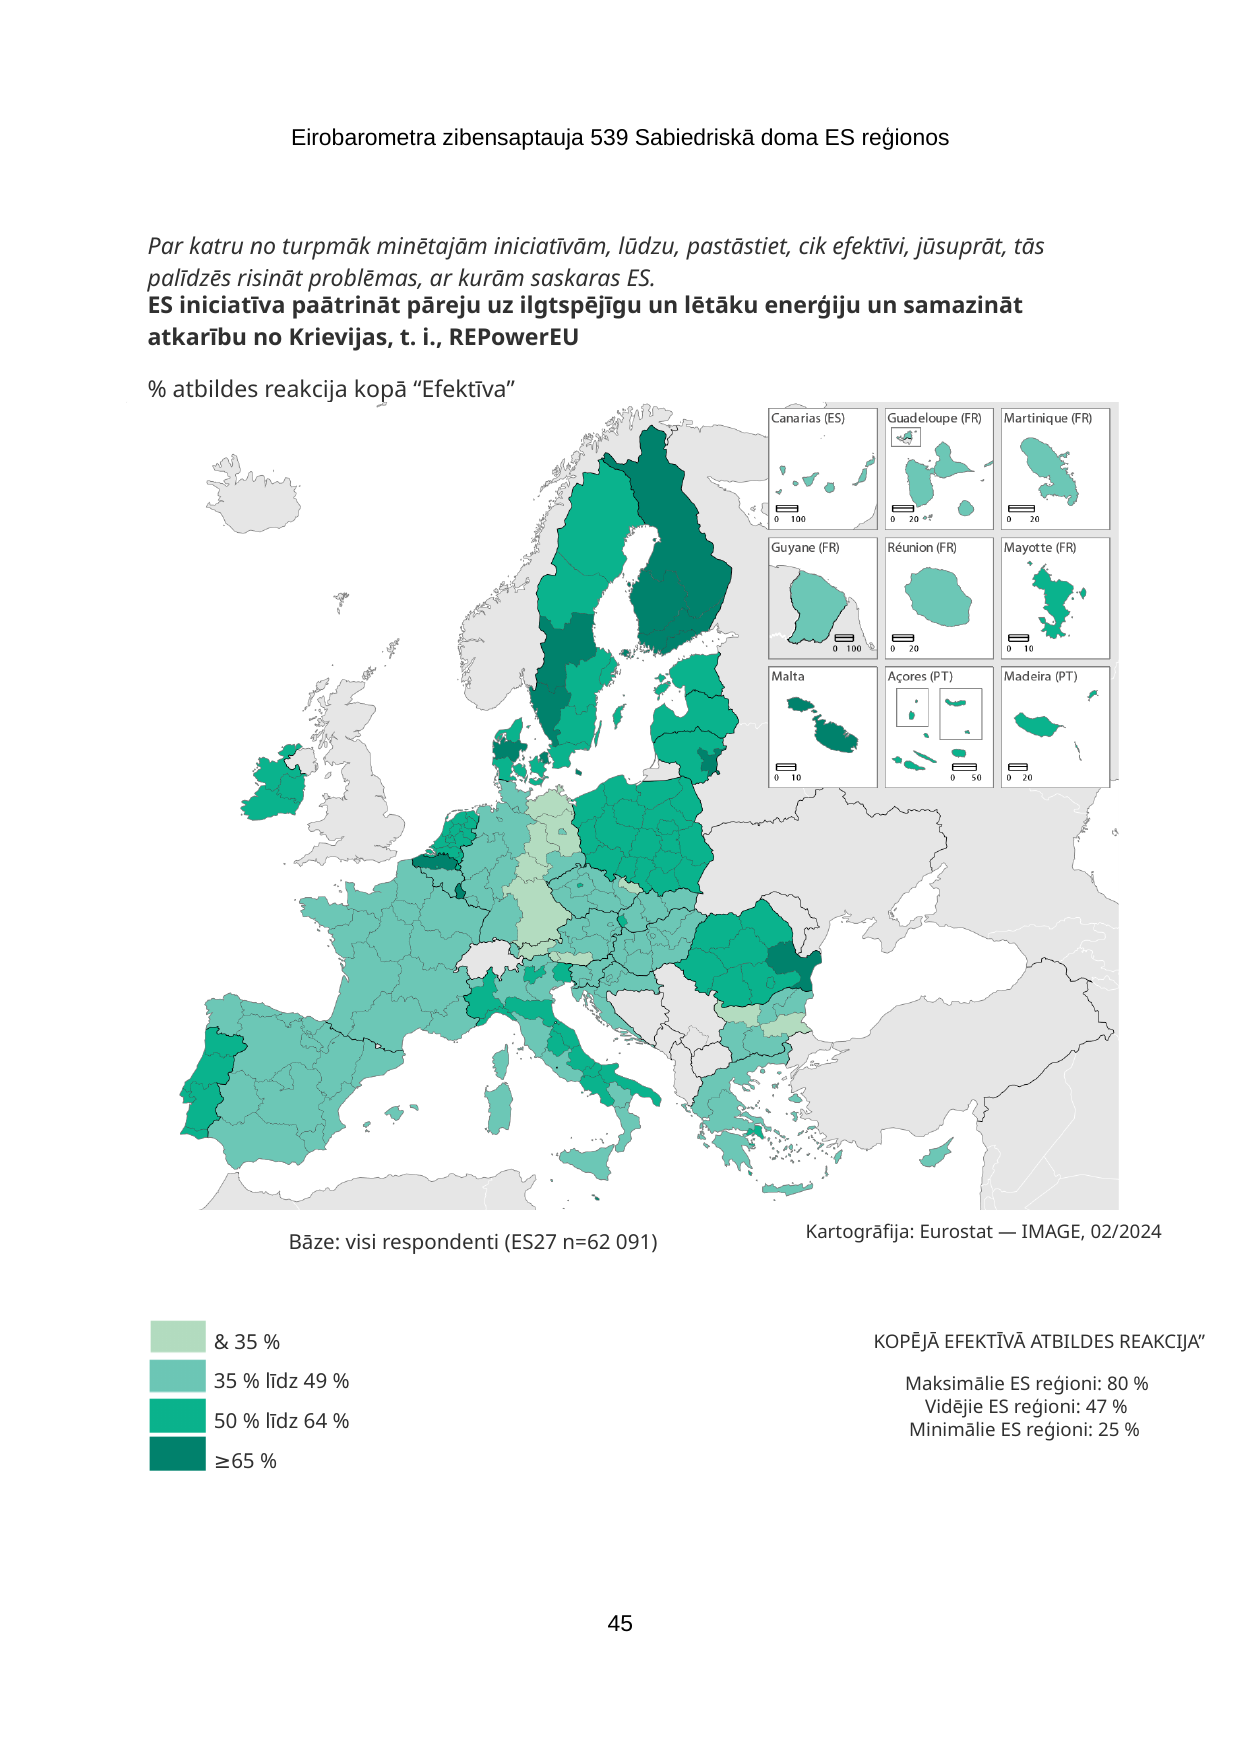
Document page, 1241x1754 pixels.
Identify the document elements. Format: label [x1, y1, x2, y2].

picture [111, 397, 1124, 1210]
picture [150, 1437, 205, 1470]
picture [150, 1399, 205, 1432]
picture [150, 1360, 205, 1393]
picture [151, 1321, 205, 1353]
